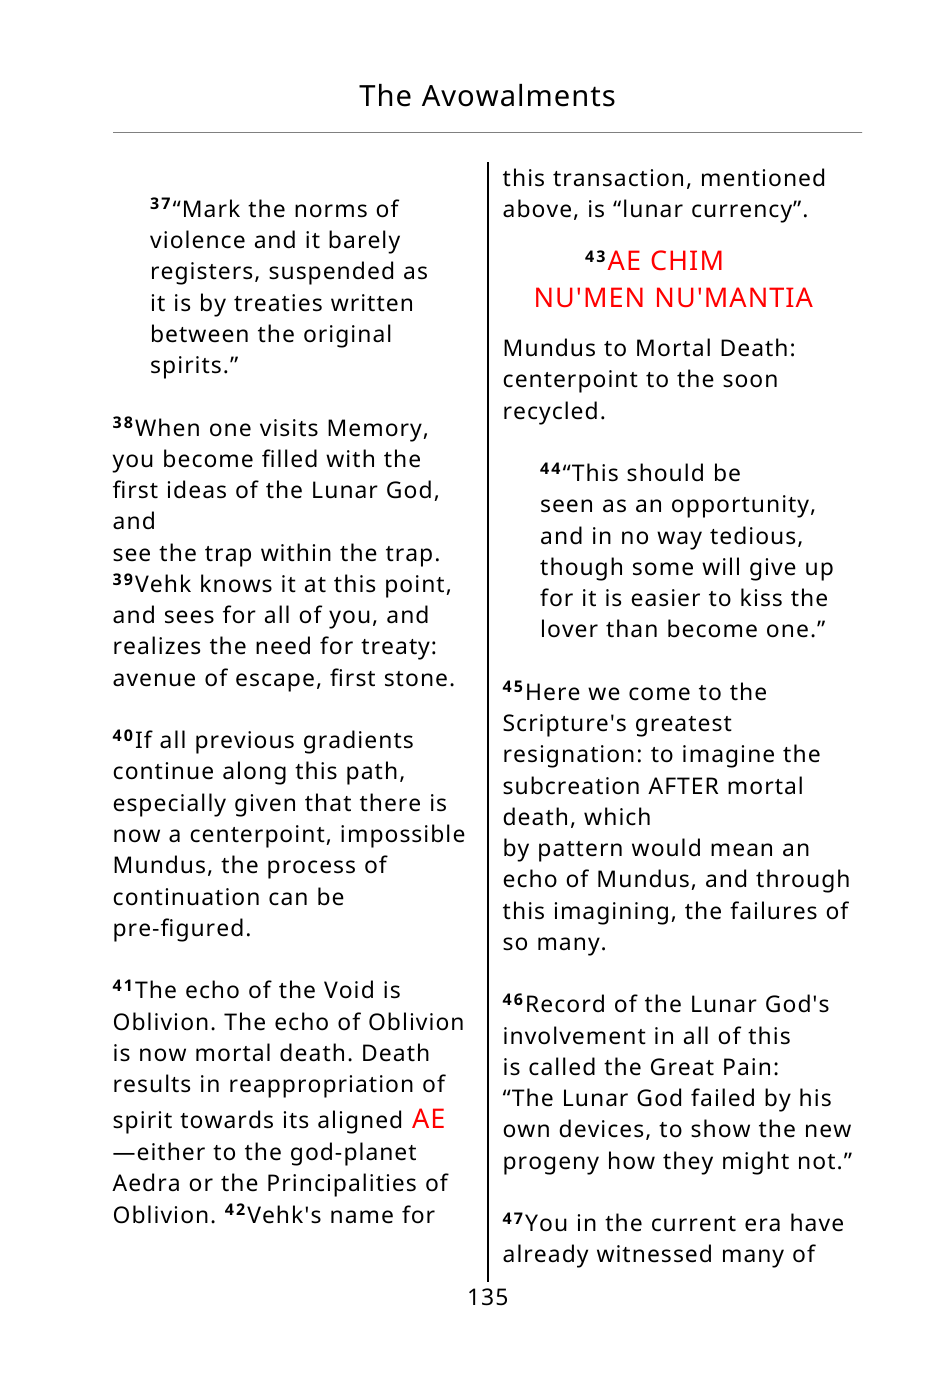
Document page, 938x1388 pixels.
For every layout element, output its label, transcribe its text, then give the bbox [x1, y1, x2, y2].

text 44“This should be seen as an opportunity, and in no way tedious, though some will give up for it is easier to kiss the lover than become one.” [540, 457, 844, 644]
text 41The echo of the Void is Oblivion. The echo of Oblivion is now mortal death. Death results in reappropriation of spirit towards its aligned AE —either to the god-planet Aedra or the Principalities of Oblivion. 42Vehk's name for [112, 974, 472, 1230]
text 47You in the current era have already witnessed many of [502, 1207, 862, 1269]
text Mundus to Mortal Death: centerpoint to the soon recycled. [502, 332, 862, 426]
text 38When one visits Memory, you become filled with the first ideas of the Lunar God, and see the trap within the trap. 39Vehk knows it at this point, and sees for all of you, and realizes the need for treaty: avenue of escape, first stone. [112, 412, 472, 693]
text 45Here we come to the Scripture's greatest resignation: to imagine the subcreation AFTER mortal death, which by pattern would mean an echo of Mundus, and through this imagining, the failures of so many. [502, 676, 862, 957]
text The Avowalments [112, 75, 862, 115]
text 40If all previous gradients continue along this path, especially given that there is now a centerpoint, impossible Mundus, the process of continuation can be pre-figured. [112, 724, 472, 943]
text 46Record of the Lunar God's involvement in all of this is called the Great Pain: “The Lunar God failed by his own devices, to show the new progeny how they might not.” [502, 988, 862, 1176]
text NU'MEN NU'MANTIA [502, 278, 844, 315]
text 43AE CHIM [502, 241, 806, 278]
text 37“Mark the norms of violence and it barely registers, suspended as it is by treaties written between the original spirits.” [150, 193, 454, 380]
text this transaction, mentioned above, is “lunar currency”. [502, 162, 862, 224]
